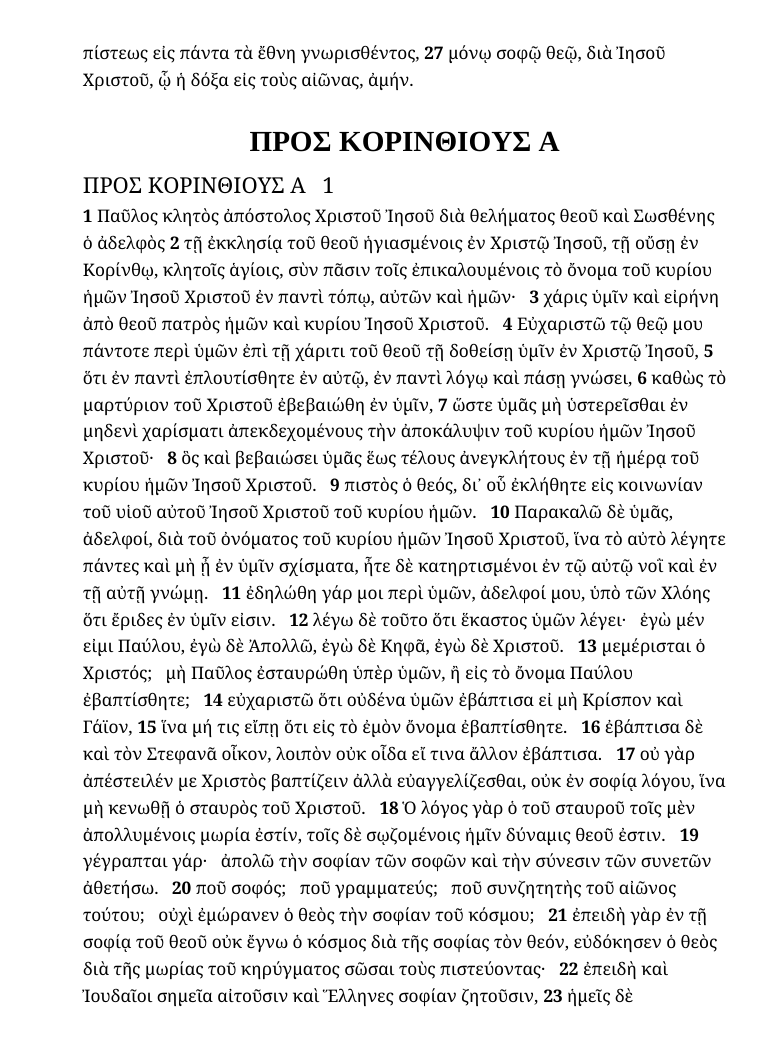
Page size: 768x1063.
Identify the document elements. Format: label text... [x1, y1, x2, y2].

text πίστεως εἰς πάντα τὰ ἔθνη γνωρισθέντος, 27 μόνῳ σοφῷ θεῷ, διὰ Ἰησοῦ Χριστοῦ, ᾧ ἡ δόξα εἰς τοὺς αἰῶνας, ἀμήν. [83, 41, 726, 92]
subtitle ΠΡΟΣ ΚΟΡΙΝΘΙΟΥΣ Α [83, 124, 726, 158]
text ΠΡΟΣ ΚΟΡΙΝΘΙΟΥΣ Α 1 [83, 170, 726, 200]
text 1 Παῦλος κλητὸς ἀπόστολος Χριστοῦ Ἰησοῦ διὰ θελήματος θεοῦ καὶ Σωσθένης ὁ ἀδελφὸς 2 τῇ ἐκκλησίᾳ τοῦ θεοῦ ἡγιασμένοις ἐν Χριστῷ Ἰησοῦ, τῇ οὔσῃ ἐν Κορίνθῳ, κλητοῖς ἁγίοις, σὺν πᾶσιν τοῖς ἐπικαλουμένοις τὸ ὄνομα τοῦ κυρίου ἡμῶν Ἰησοῦ Χριστοῦ ἐν παντὶ τόπῳ, αὐτῶν καὶ ἡμῶν· 3 χάρις ὑμῖν καὶ εἰρήνη ἀπὸ θεοῦ πατρὸς ἡμῶν καὶ κυρίου Ἰησοῦ Χριστοῦ. 4 Εὐχαριστῶ τῷ θεῷ μου πάντοτε περὶ ὑμῶν ἐπὶ τῇ χάριτι τοῦ θεοῦ τῇ δοθείσῃ ὑμῖν ἐν Χριστῷ Ἰησοῦ, 5 ὅτι ἐν παντὶ ἐπλουτίσθητε ἐν αὐτῷ, ἐν παντὶ λόγῳ καὶ πάσῃ γνώσει, 6 καθὼς τὸ μαρτύριον τοῦ Χριστοῦ ἐβεβαιώθη ἐν ὑμῖν, 7 ὥστε ὑμᾶς μὴ ὑστερεῖσθαι ἐν μηδενὶ χαρίσματι ἀπεκδεχομένους τὴν ἀποκάλυψιν τοῦ κυρίου ἡμῶν Ἰησοῦ Χριστοῦ· 8 ὃς καὶ βεβαιώσει ὑμᾶς ἕως τέλους ἀνεγκλήτους ἐν τῇ ἡμέρᾳ τοῦ κυρίου ἡμῶν Ἰησοῦ Χριστοῦ. 9 πιστὸς ὁ θεός, δι᾽ οὗ ἐκλήθητε εἰς κοινωνίαν τοῦ υἱοῦ αὐτοῦ Ἰησοῦ Χριστοῦ τοῦ κυρίου ἡμῶν. 10 Παρακαλῶ δὲ ὑμᾶς, ἀδελφοί, διὰ τοῦ ὀνόματος τοῦ κυρίου ἡμῶν Ἰησοῦ Χριστοῦ, ἵνα τὸ αὐτὸ λέγητε πάντες καὶ μὴ ᾖ ἐν ὑμῖν σχίσματα, ἦτε δὲ κατηρτισμένοι ἐν τῷ αὐτῷ νοῒ καὶ ἐν τῇ αὐτῇ γνώμῃ. 11 ἐδηλώθη γάρ μοι περὶ ὑμῶν, ἀδελφοί μου, ὑπὸ τῶν Χλόης ὅτι ἔριδες ἐν ὑμῖν εἰσιν. 12 λέγω δὲ τοῦτο ὅτι ἕκαστος ὑμῶν λέγει· ἐγὼ μέν εἰμι Παύλου, ἐγὼ δὲ Ἀπολλῶ, ἐγὼ δὲ Κηφᾶ, ἐγὼ δὲ Χριστοῦ. 13 μεμέρισται ὁ Χριστός; μὴ Παῦλος ἐσταυρώθη ὑπὲρ ὑμῶν, ἢ εἰς τὸ ὄνομα Παύλου ἐβαπτίσθητε; 14 εὐχαριστῶ ὅτι οὐδένα ὑμῶν ἐβάπτισα εἰ μὴ Κρίσπον καὶ Γάϊον, 15 ἵνα μή τις εἴπῃ ὅτι εἰς τὸ ἐμὸν ὄνομα ἐβαπτίσθητε. 16 ἐβάπτισα δὲ καὶ τὸν Στεφανᾶ οἶκον, λοιπὸν οὐκ οἶδα εἴ τινα ἄλλον ἐβάπτισα. 17 οὐ γὰρ ἀπέστειλέν με Χριστὸς βαπτίζειν ἀλλὰ εὐαγγελίζεσθαι, οὐκ ἐν σοφίᾳ λόγου, ἵνα μὴ κενωθῇ ὁ σταυρὸς τοῦ Χριστοῦ. 18 Ὁ λόγος γὰρ ὁ τοῦ σταυροῦ τοῖς μὲν ἀπολλυμένοις μωρία ἐστίν, τοῖς δὲ σῳζομένοις ἡμῖν δύναμις θεοῦ ἐστιν. 19 γέγραπται γάρ· ἀπολῶ τὴν σοφίαν τῶν σοφῶν καὶ τὴν σύνεσιν τῶν συνετῶν ἀθετήσω. 20 ποῦ σοφός; ποῦ γραμματεύς; ποῦ συνζητητὴς τοῦ αἰῶνος τούτου; οὐχὶ ἐμώρανεν ὁ θεὸς τὴν σοφίαν τοῦ κόσμου; 21 ἐπειδὴ γὰρ ἐν τῇ σοφίᾳ τοῦ θεοῦ οὐκ ἔγνω ὁ κόσμος διὰ τῆς σοφίας τὸν θεόν, εὐδόκησεν ὁ θεὸς διὰ τῆς μωρίας τοῦ κηρύγματος σῶσαι τοὺς πιστεύοντας· 22 ἐπειδὴ καὶ Ἰουδαῖοι σημεῖα αἰτοῦσιν καὶ Ἕλληνες σοφίαν ζητοῦσιν, 23 ἡμεῖς δὲ [83, 204, 726, 1007]
